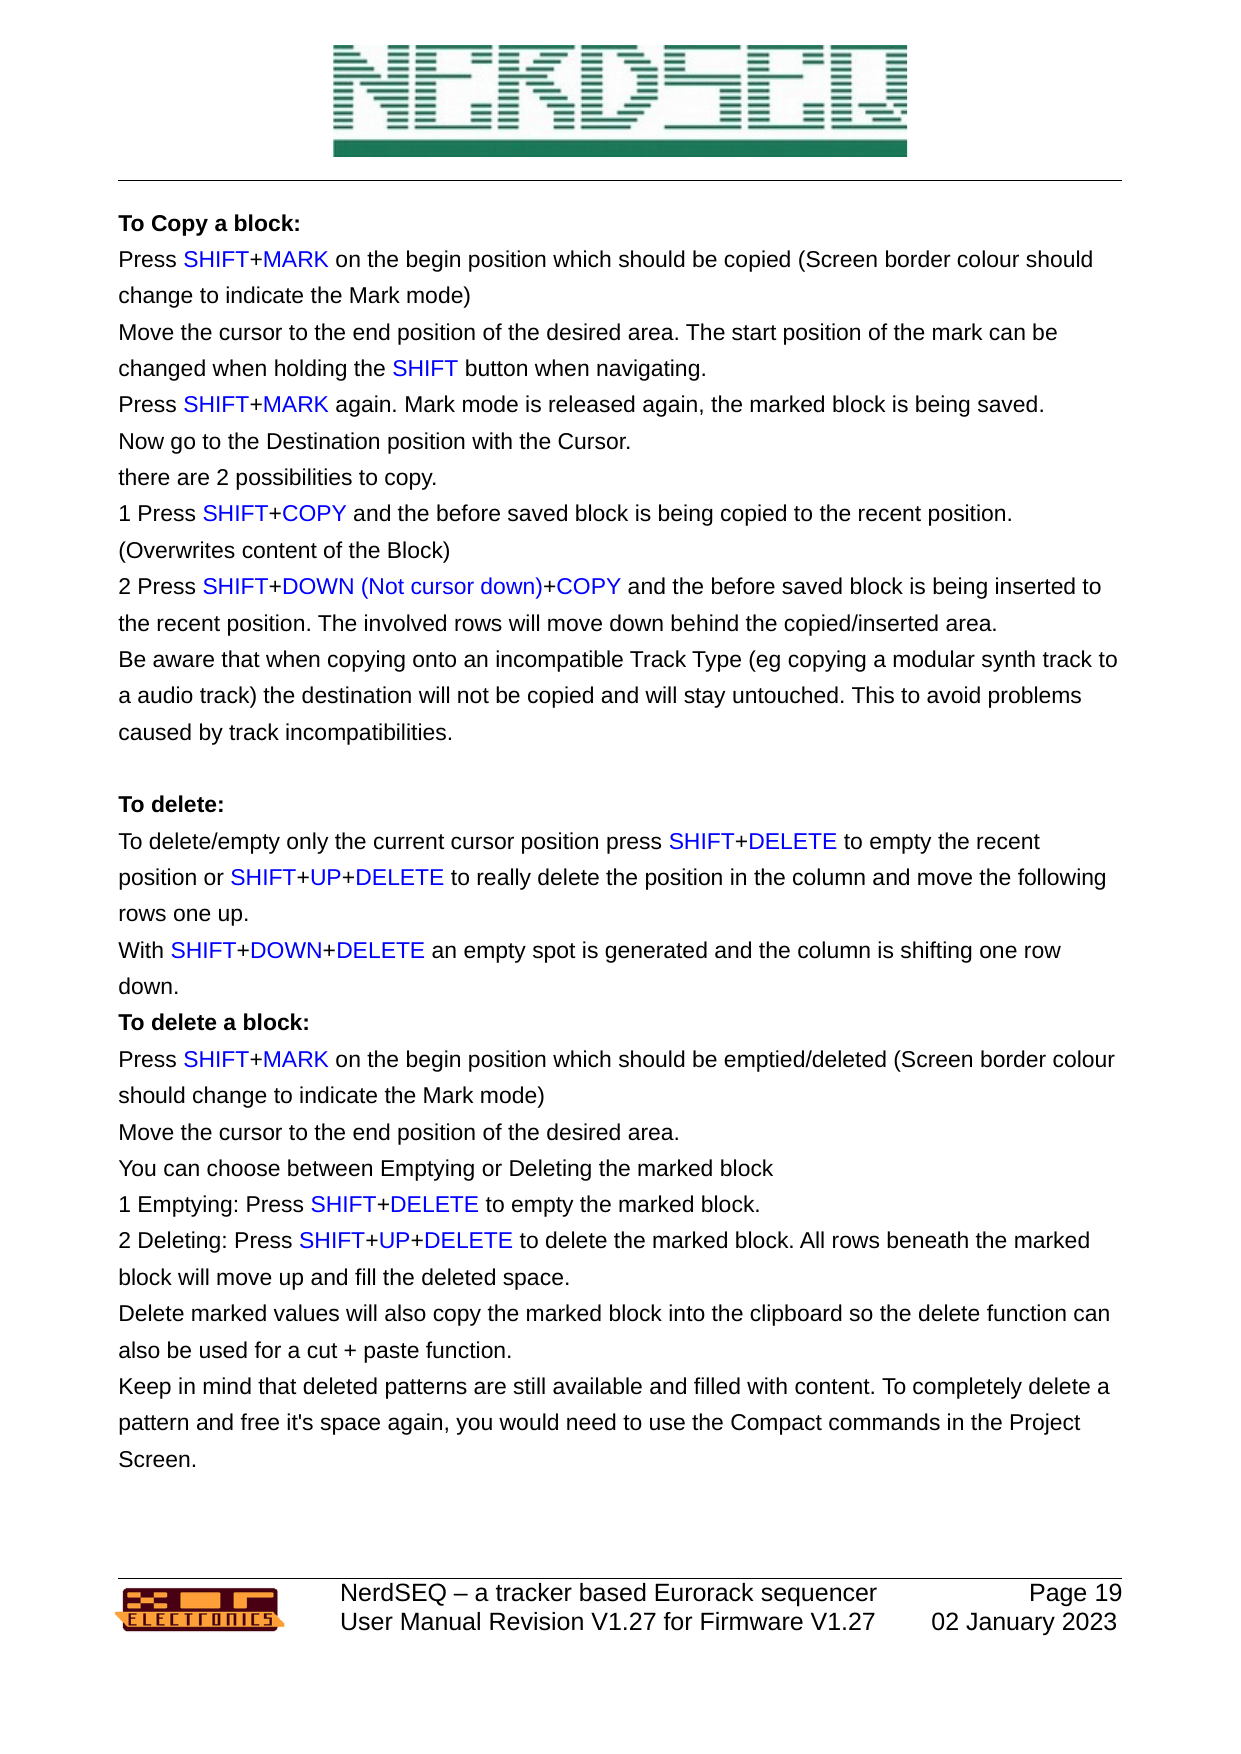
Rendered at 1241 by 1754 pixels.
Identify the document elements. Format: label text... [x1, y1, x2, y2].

picture [333, 45, 908, 157]
text 1 Emptying: Press SHIFT+DELETE to empty the marked block. [118, 1191, 1122, 1217]
text there are 2 possibilities to copy. [118, 464, 1122, 490]
text Press SHIFT+MARK on the begin position which should be copied (Screen border colour should change to indicate the Mark mode) [118, 246, 1122, 309]
text With SHIFT+DOWN+DELETE an empty spot is generated and the column is shifting one row down. [118, 937, 1122, 999]
text 2 Deleting: Press SHIFT+UP+DELETE to delete the marked block. All rows beneath the marked block will move up and fill the deleted space. [118, 1227, 1122, 1290]
text To delete a block: [118, 1009, 1122, 1036]
text You can choose between Emptying or Deleting the marked block [118, 1155, 1122, 1181]
text Be aware that when copying onto an incompatible Track Type (eg copying a modular synth track to a audio track) the destination will not be copied and will stay untouched. This to avoid problems caused by track incompatibilities. [118, 646, 1122, 745]
text Now go to the Destination position with the Cursor. [118, 428, 1122, 454]
text Keep in mind that deleted patterns are still available and filled with content. To completely delete a pattern and free it's space again, you would need to use the Compact commands in the Project Screen. [118, 1373, 1122, 1472]
text To delete/empty only the current cursor position press SHIFT+DELETE to empty the recent position or SHIFT+UP+DELETE to really delete the position in the column and move the following rows one up. [118, 828, 1122, 927]
text To delete: [118, 791, 1122, 818]
text Press SHIFT+MARK on the begin position which should be emptied/deleted (Screen border colour should change to indicate the Mark mode) [118, 1046, 1122, 1108]
text Move the cursor to the end position of the desired area. The start position of the mark can be changed when holding the SHIFT button when navigating. [118, 319, 1122, 381]
text Press SHIFT+MARK again. Mark mode is released again, the marked block is being saved. [118, 391, 1122, 418]
text To Copy a block: [118, 209, 1122, 236]
picture [115, 1584, 285, 1634]
text Delete marked values will also copy the marked block into the clipboard so the delete function can also be used for a cut + paste function. [118, 1300, 1122, 1363]
text 1 Press SHIFT+COPY and the before saved block is being copied to the recent position. (Overwrites content of the Block) [118, 500, 1122, 563]
text Move the cursor to the end position of the desired area. [118, 1118, 1122, 1145]
text 2 Press SHIFT+DOWN (Not cursor down)+COPY and the before saved block is being inserted to the recent position. The involved rows will move down behind the copied/inserted area. [118, 573, 1122, 636]
